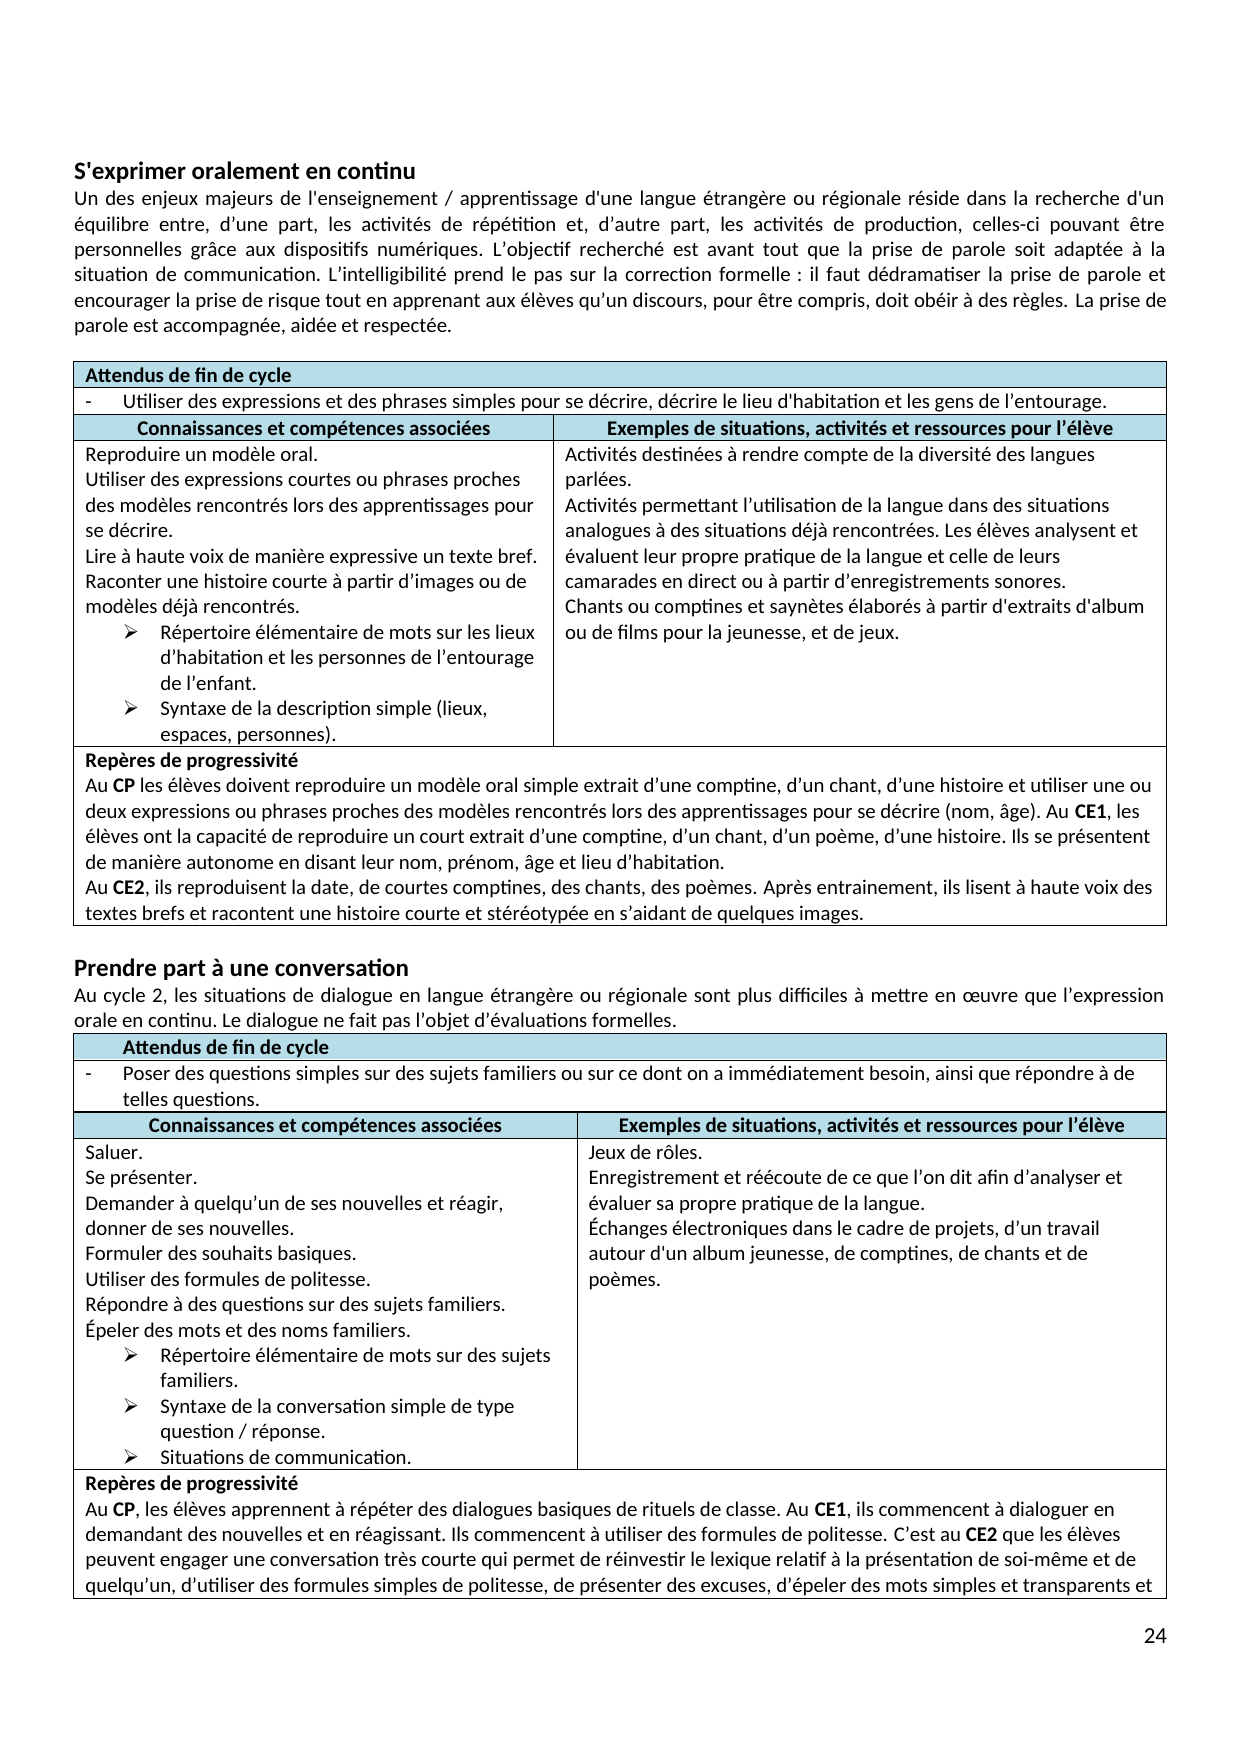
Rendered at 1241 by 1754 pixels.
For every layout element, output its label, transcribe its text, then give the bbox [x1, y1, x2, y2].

table_cell Saluer. Se présenter. Demander à quelqu’un de ses nouvelles et réagir, donner de ses nouvelles. Formuler des souhaits basiques. Utiliser des formules de politesse. Répondre à des questions sur des sujets familiers. Épeler des mots et des noms familiers. Répertoire élémentaire de mots sur des sujets familiers. Syntaxe de la conversation simple de type question / réponse. Situations de communication. [74, 1139, 577, 1469]
text Prendre part à une conversation [74, 952, 1167, 982]
table_cell Reproduire un modèle oral. Utiliser des expressions courtes ou phrases proches des modèles rencontrés lors des apprentissages pour se décrire. Lire à haute voix de manière expressive un texte bref. Raconter une histoire courte à partir d’images ou de modèles déjà rencontrés. Répertoire élémentaire de mots sur les lieux d’habitation et les personnes de l’entourage de l’enfant. Syntaxe de la description simple (lieux, espaces, personnes). [74, 441, 553, 746]
table_cell Poser des questions simples sur des sujets familiers ou sur ce dont on a immédiatement besoin, ainsi que répondre à de telles questions. [74, 1061, 1166, 1111]
table_cell Jeux de rôles. Enregistrement et réécoute de ce que l’on dit afin d’analyser et évaluer sa propre pratique de la langue. Échanges électroniques dans le cadre de projets, d’un travail autour d'un album jeunesse, de comptines, de chants et de poèmes. [578, 1139, 1166, 1469]
text S'exprimer oralement en continu [74, 155, 1167, 185]
table_cell Exemples de situations, activités et ressources pour l’élève [578, 1113, 1166, 1138]
text Au cycle 2, les situations de dialogue en langue étrangère ou régionale sont plus difficiles à mettre en œuvre que l’expression orale en continu. Le dialogue ne fait pas l’objet d’évaluations formelles. [74, 982, 1167, 1033]
table_header Attendus de fin de cycle [74, 1034, 1166, 1059]
table_cell Repères de progressivité Au CP les élèves doivent reproduire un modèle oral simple extrait d’une comptine, d’un chant, d’une histoire et utiliser une ou deux expressions ou phrases proches des modèles rencontrés lors des apprentissages pour se décrire (nom, âge). Au CE1, les élèves ont la capacité de reproduire un court extrait d’une comptine, d’un chant, d’un poème, d’une histoire. Ils se présentent de manière autonome en disant leur nom, prénom, âge et lieu d’habitation. Au CE2, ils reproduisent la date, de courtes comptines, des chants, des poèmes. Après entrainement, ils lisent à haute voix des textes brefs et racontent une histoire courte et stéréotypée en s’aidant de quelques images. [74, 747, 1166, 925]
table_cell Repères de progressivité Au CP, les élèves apprennent à répéter des dialogues basiques de rituels de classe. Au CE1, ils commencent à dialoguer en demandant des nouvelles et en réagissant. Ils commencent à utiliser des formules de politesse. C’est au CE2 que les élèves peuvent engager une conversation très courte qui permet de réinvestir le lexique relatif à la présentation de soi-même et de quelqu’un, d’utiliser des formules simples de politesse, de présenter des excuses, d’épeler des mots simples et transparents et [74, 1470, 1166, 1597]
table_cell Utiliser des expressions et des phrases simples pour se décrire, décrire le lieu d'habitation et les gens de l’entourage. [74, 388, 1166, 414]
table_cell Exemples de situations, activités et ressources pour l’élève [554, 415, 1166, 440]
text Un des enjeux majeurs de l'enseignement / apprentissage d'une langue étrangère ou régionale réside dans la recherche d'un équilibre entre, d’une part, les activités de répétition et, d’autre part, les activités de production, celles-ci pouvant être personnelles grâce aux dispositifs numériques. L’objectif recherché est avant tout que la prise de parole soit adaptée à la situation de communication. L’intelligibilité prend le pas sur la correction formelle : il faut dédramatiser la prise de parole et encourager la prise de risque tout en apprenant aux élèves qu’un discours, pour être compris, doit obéir à des règles. La prise de parole est accompagnée, aidée et respectée. [74, 185, 1167, 338]
table_cell Activités destinées à rendre compte de la diversité des langues parlées. Activités permettant l’utilisation de la langue dans des situations analogues à des situations déjà rencontrées. Les élèves analysent et évaluent leur propre pratique de la langue et celle de leurs camarades en direct ou à partir d’enregistrements sonores. Chants ou comptines et saynètes élaborés à partir d'extraits d'album ou de films pour la jeunesse, et de jeux. [554, 441, 1166, 746]
table_cell Connaissances et compétences associées [74, 415, 553, 440]
table_header Attendus de fin de cycle [74, 362, 1166, 387]
table_cell Connaissances et compétences associées [74, 1113, 577, 1138]
